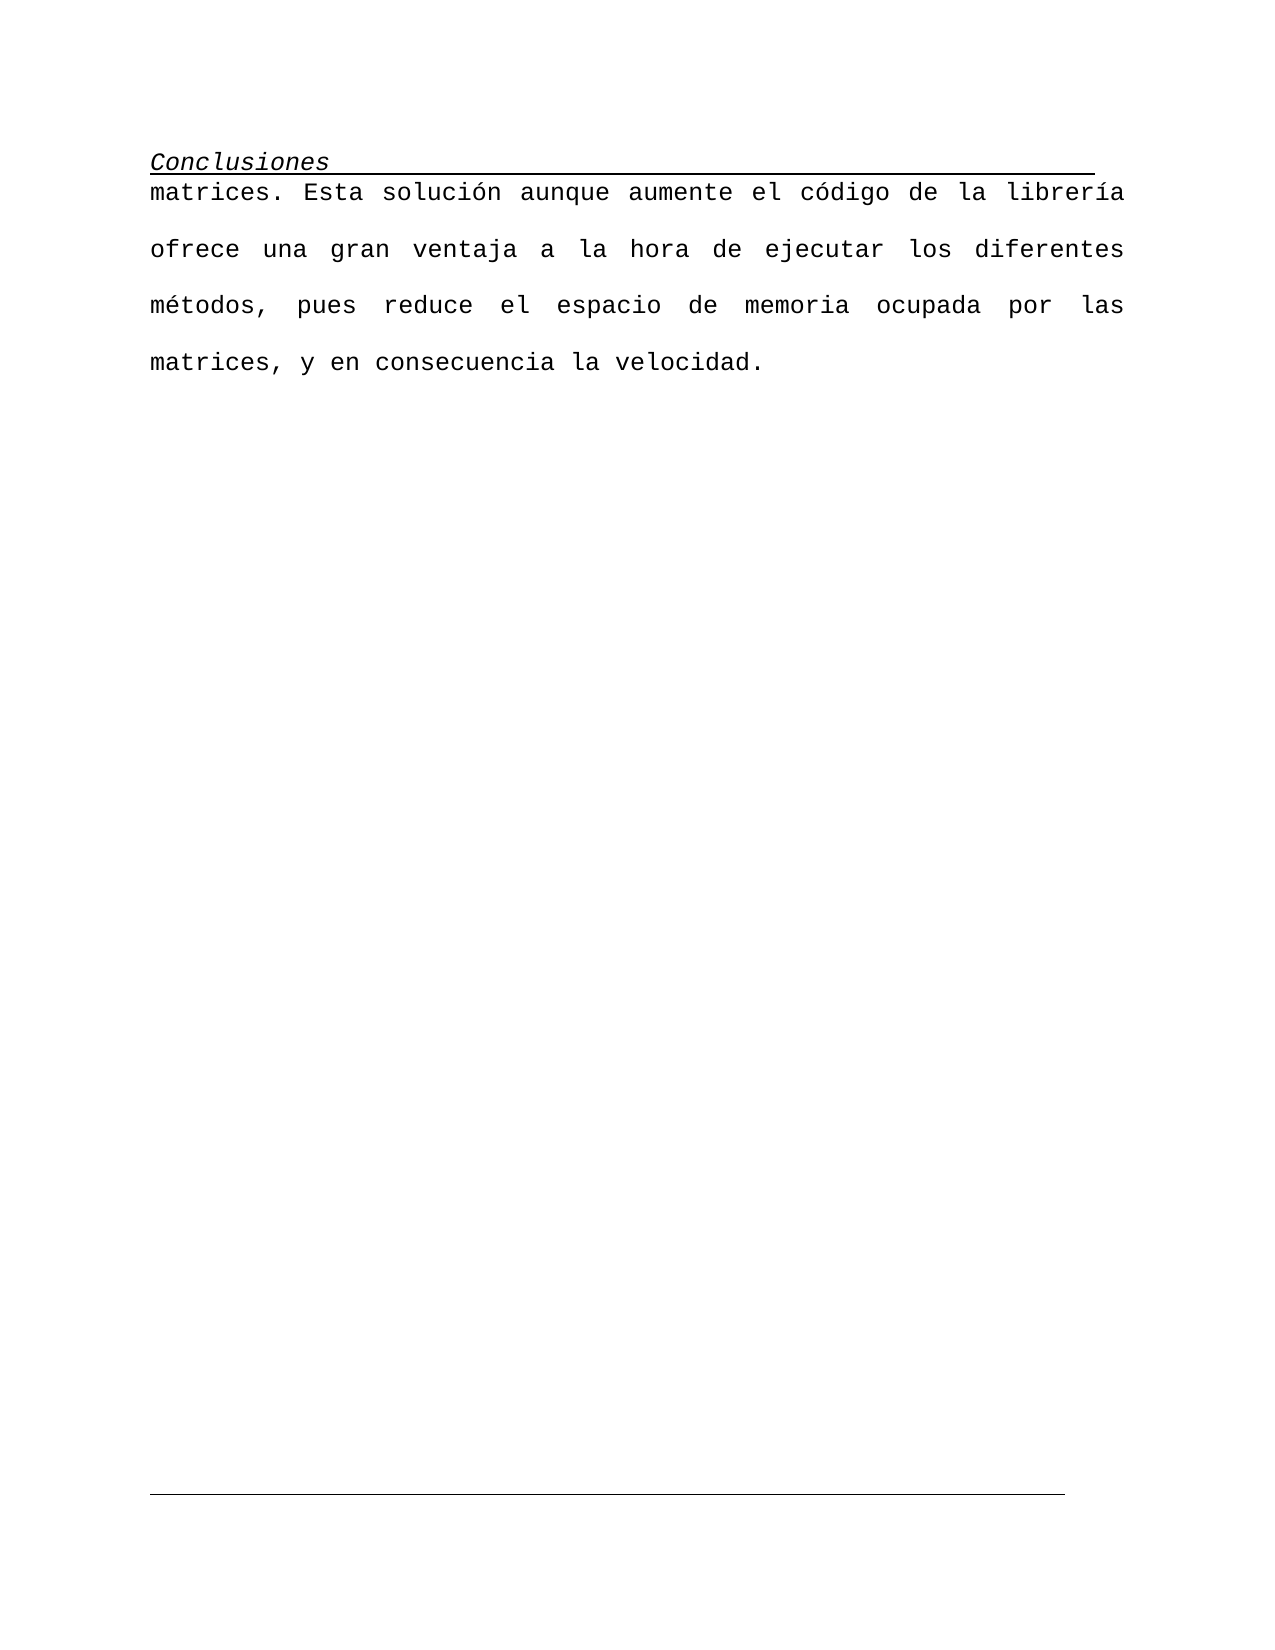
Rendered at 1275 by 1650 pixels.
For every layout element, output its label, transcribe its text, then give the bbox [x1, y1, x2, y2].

text matrices. Esta solución aunque aumente el código de la librería ofrece una gran ventaja a la hora de ejecutar los diferentes métodos, pues reduce el espacio de memoria ocupada por las matrices, y en consecuencia la velocidad. [150, 179, 1125, 378]
